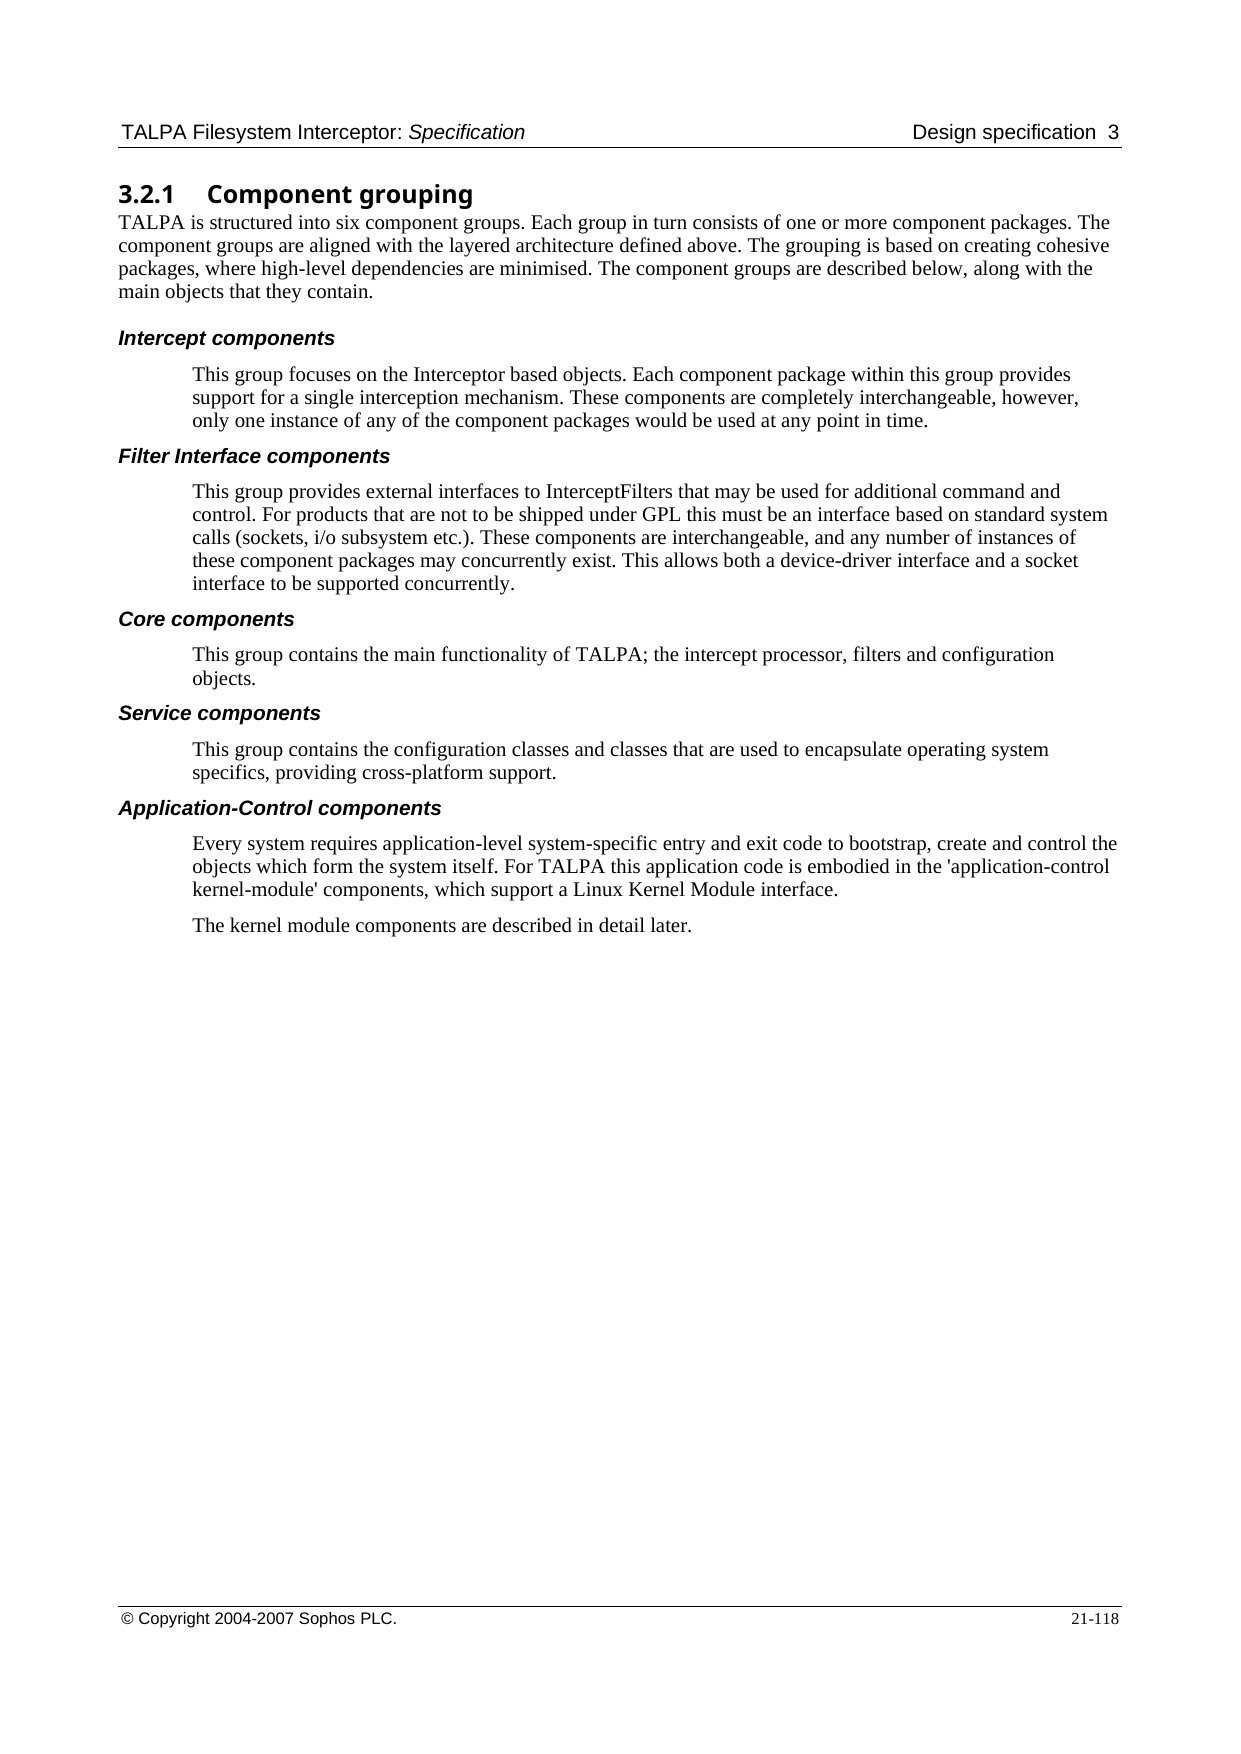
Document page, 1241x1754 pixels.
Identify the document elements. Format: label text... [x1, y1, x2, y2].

text Service components [118, 702, 1122, 725]
text Core components [118, 608, 1122, 631]
text This group contains the main functionality of TALPA; the intercept processor, filters and configuration objects. [192, 643, 1122, 689]
subtitle Component grouping [118, 177, 1122, 211]
text This group contains the configuration classes and classes that are used to encapsulate operating system specifics, providing cross-platform support. [192, 738, 1122, 784]
text Filter Interface components [118, 444, 1122, 467]
text TALPA is structured into six component groups. Each group in turn consists of one or more component packages. The component groups are aligned with the layered architecture defined above. The grouping is based on creating cohesive packages, where high-level dependencies are minimised. The component groups are described below, along with the main objects that they contain. [118, 211, 1122, 303]
text The kernel module components are described in detail later. [192, 913, 1122, 936]
text Intercept components [118, 327, 1122, 350]
text This group focuses on the Interceptor based objects. Each component package within this group provides support for a single interception mechanism. These components are completely interchangeable, however, only one instance of any of the component packages would be used at any point in time. [192, 363, 1122, 432]
text Application-Control components [118, 796, 1122, 819]
text Every system requires application-level system-specific entry and exit code to bootstrap, create and control the objects which form the system itself. For TALPA this application code is embodied in the 'application-control kernel-module' components, which support a Linux Kernel Module interface. [192, 832, 1122, 901]
text This group provides external interfaces to InterceptFilters that may be used for additional command and control. For products that are not to be shipped under GPL this must be an interface based on standard system calls (sockets, i/o subsystem etc.). These components are interchangeable, and any number of instances of these component packages may concurrently exist. This allows both a device-driver interface and a socket interface to be supported concurrently. [192, 480, 1122, 595]
